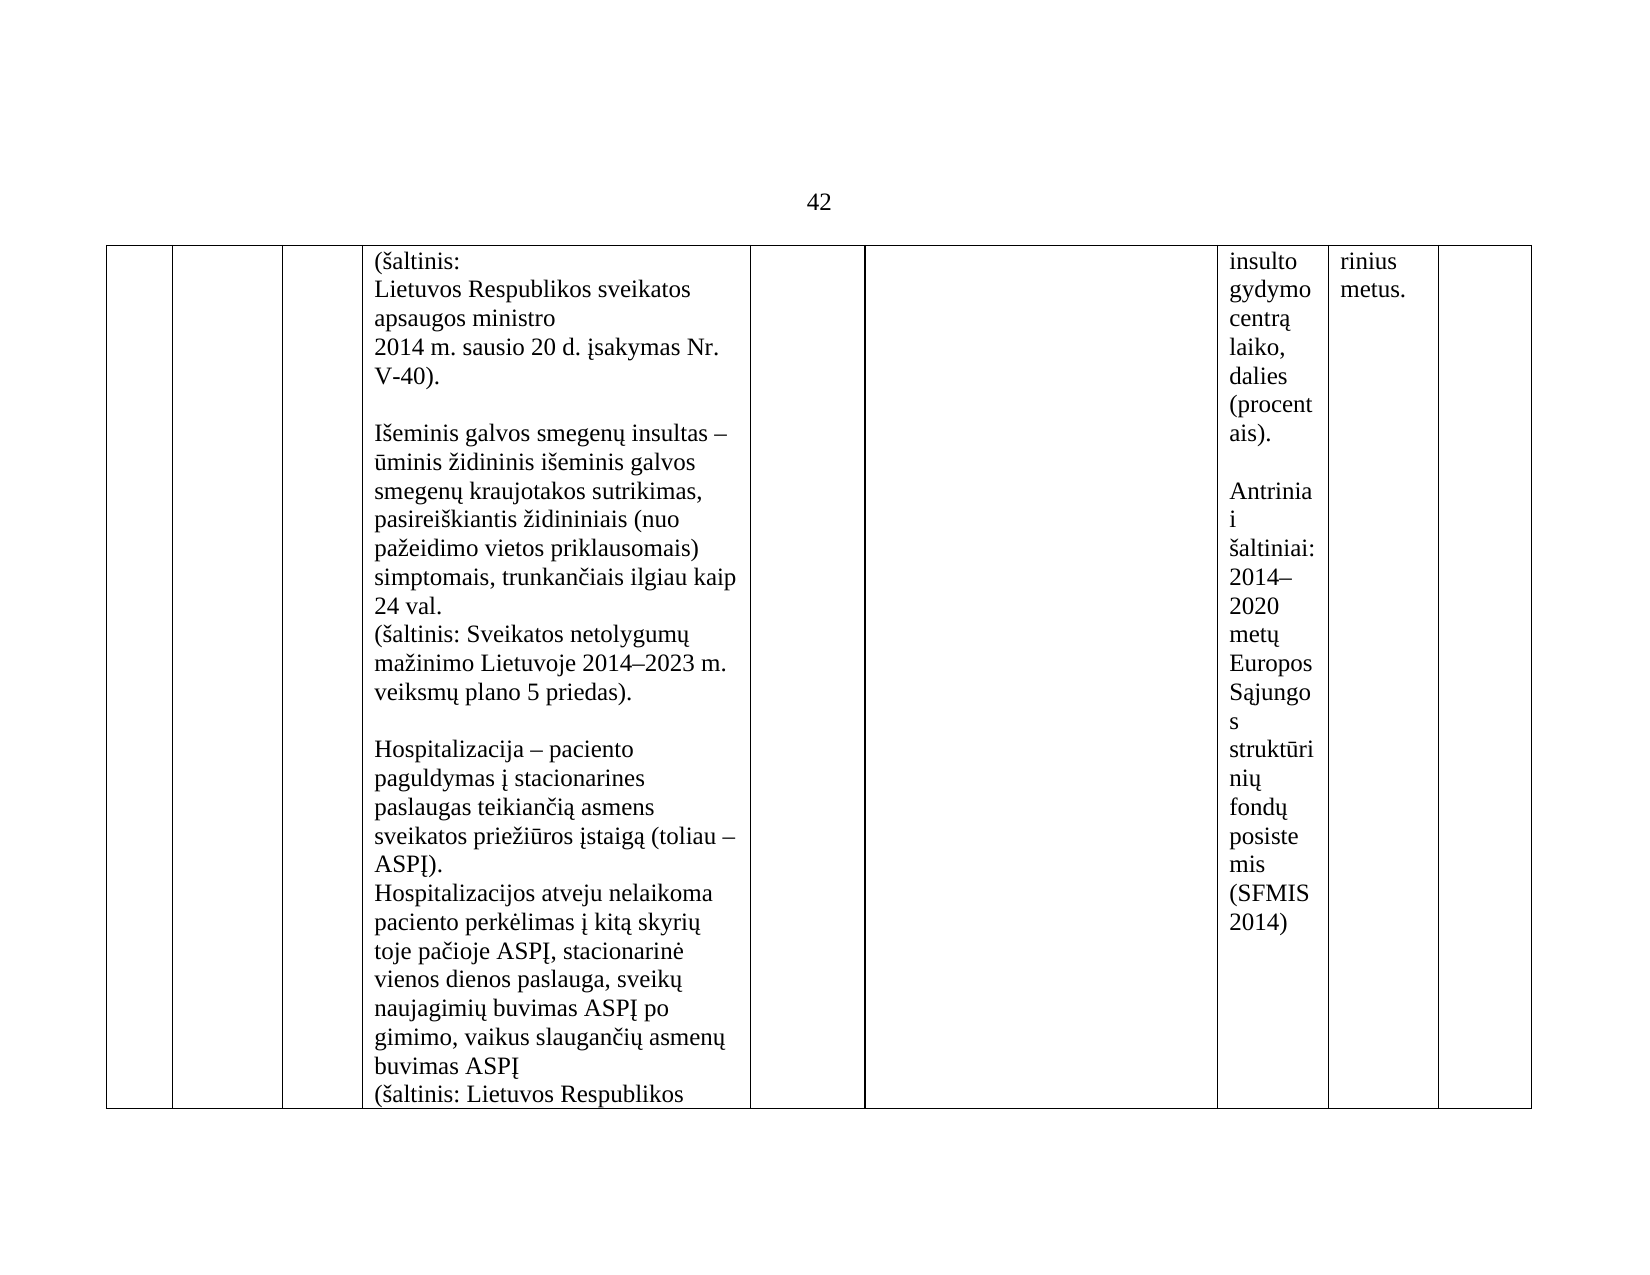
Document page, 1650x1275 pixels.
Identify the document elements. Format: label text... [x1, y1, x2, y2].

table_cell [283, 246, 362, 1108]
table_cell [866, 246, 1217, 1108]
table_cell (šaltinis: Lietuvos Respublikos sveikatos apsaugos ministro 2014 m. sausio 20 d. įsakymas Nr. V-40). Išeminis galvos smegenų insultas – ūminis židininis išeminis galvos smegenų kraujotakos sutrikimas, pasireiškiantis židininiais (nuo pažeidimo vietos priklausomais) simptomais, trunkančiais ilgiau kaip 24 val. (šaltinis: Sveikatos netolygumų mažinimo Lietuvoje 2014–2023 m. veiksmų plano 5 priedas). Hospitalizacija – paciento paguldymas į stacionarines paslaugas teikiančią asmens sveikatos priežiūros įstaigą (toliau – ASPĮ). Hospitalizacijos atveju nelaikoma paciento perkėlimas į kitą skyrių toje pačioje ASPĮ, stacionarinė vienos dienos paslauga, sveikų naujagimių buvimas ASPĮ po gimimo, vaikus slaugančių asmenų buvimas ASPĮ (šaltinis: Lietuvos Respublikos [363, 246, 750, 1108]
table_cell [173, 246, 282, 1108]
table_cell [107, 246, 172, 1108]
table_cell [1439, 246, 1531, 1108]
table_cell rinius metus. [1329, 246, 1438, 1108]
table_cell insulto gydymo centrą laiko, dalies (procentais). Antriniai šaltiniai: 2014–2020 metų Europos Sąjungos struktūrinių fondų posistemis (SFMIS2014) [1218, 246, 1328, 1108]
table_cell [751, 246, 864, 1108]
